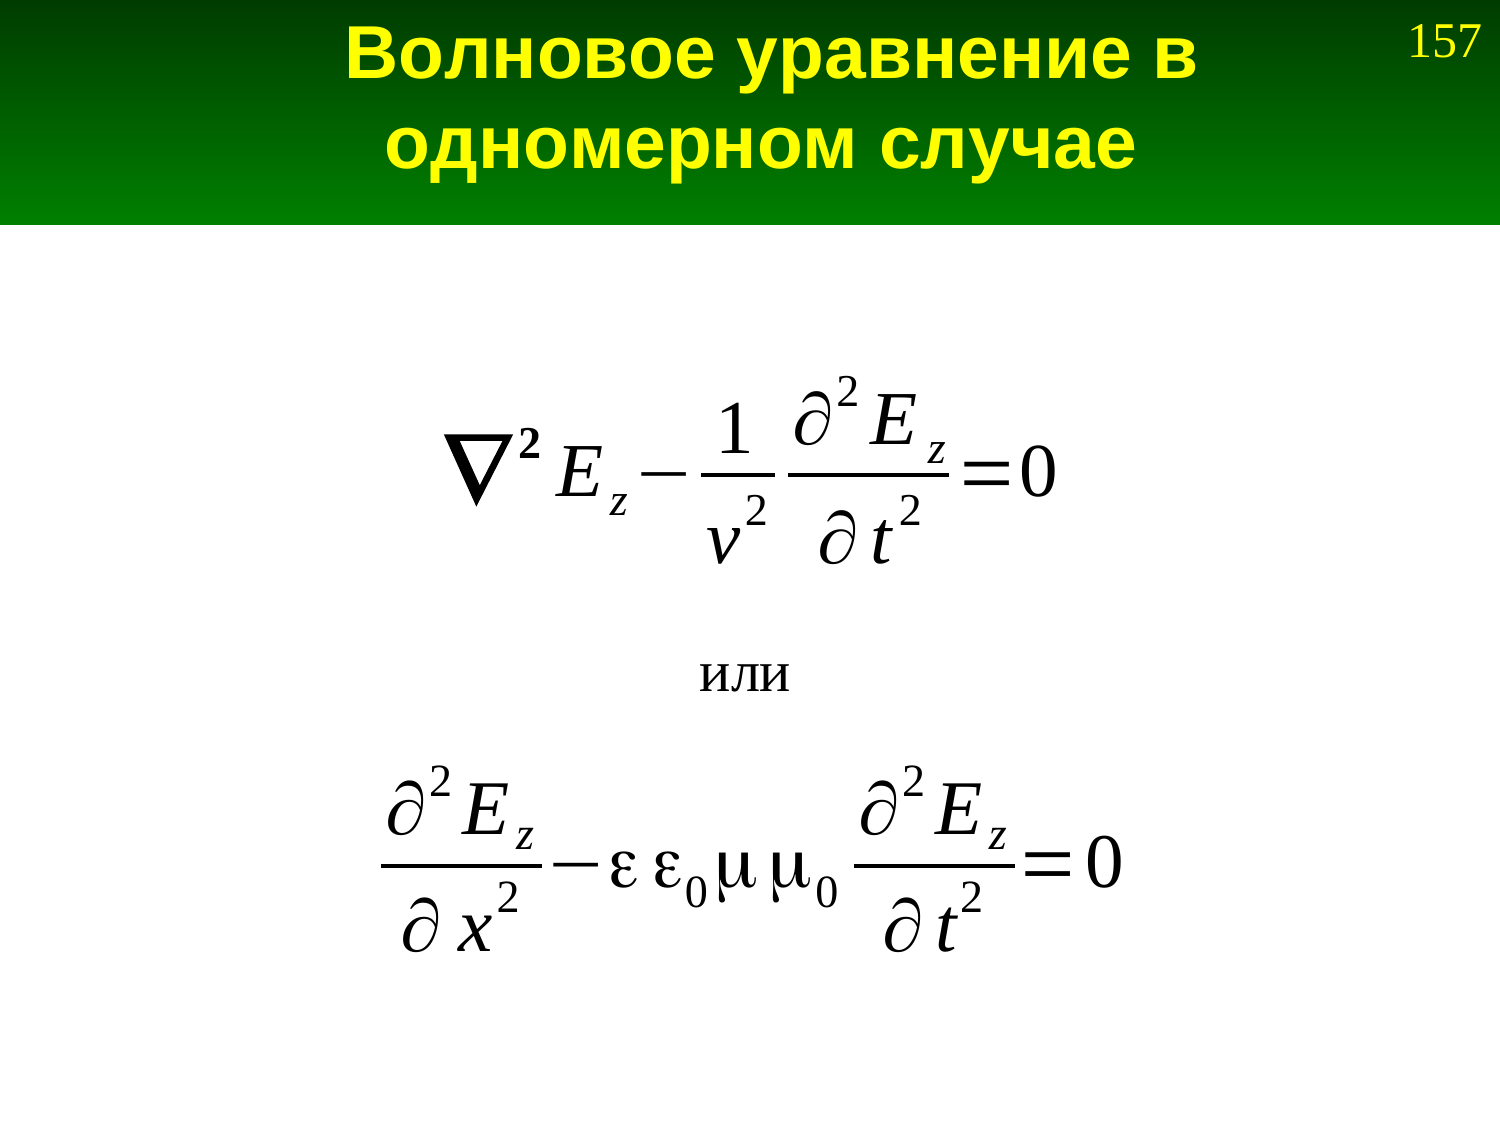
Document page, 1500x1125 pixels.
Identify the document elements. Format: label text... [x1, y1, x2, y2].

chart [356, 752, 1144, 969]
title Волновое уравнение в одномерном случае [123, 0, 1399, 192]
chart [421, 363, 1079, 579]
text_box или [685, 625, 815, 721]
